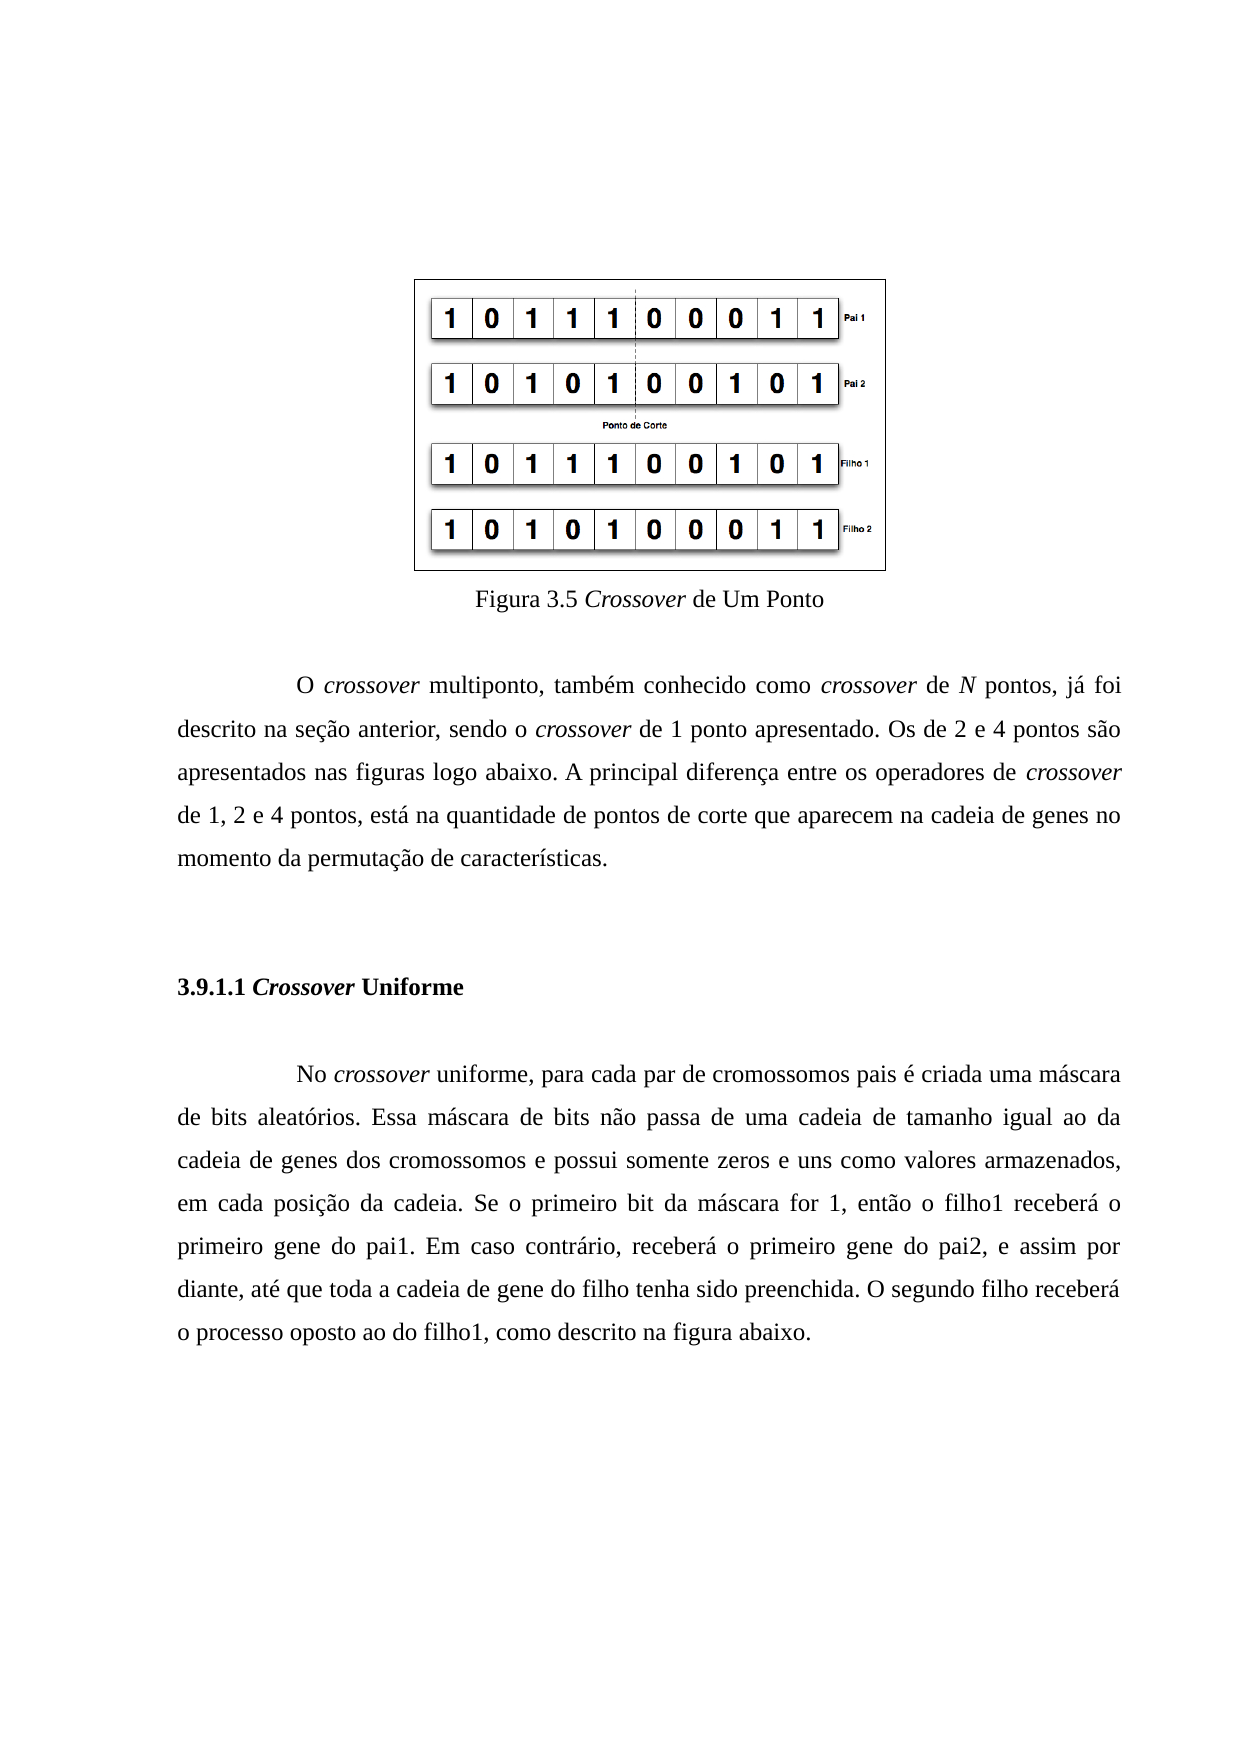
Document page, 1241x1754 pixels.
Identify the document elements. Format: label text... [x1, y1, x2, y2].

picture [416, 281, 883, 567]
text No crossover uniforme, para cada par de cromossomos pais é criada uma máscara de bits aleatórios. Essa máscara de bits não passa de uma cadeia de tamanho igual ao da cadeia de genes dos cromossomos e possui somente zeros e uns como valores armazenados, em cada posição da cadeia. Se o primeiro bit da máscara for 1, então o filho1 receberá o primeiro gene do pai1. Em caso contrário, receberá o primeiro gene do pai2, e assim por diante, até que toda a cadeia de gene do filho tenha sido preenchida. O segundo filho receberá o processo oposto ao do filho1, como descrito na figura abaixo. [177, 1059, 1122, 1346]
text O crossover multiponto, também conhecido como crossover de N pontos, já foi descrito na seção anterior, sendo o crossover de 1 ponto apresentado. Os de 2 e 4 pontos são apresentados nas figuras logo abaixo. A principal diferença entre os operadores de crossover de 1, 2 e 4 pontos, está na quantidade de pontos de corte que aparecem na cadeia de genes no momento da permutação de características. [177, 671, 1122, 872]
text 3.9.1.1 Crossover Uniforme [177, 972, 1122, 1001]
text Figura 3.5 Crossover de Um Ponto [177, 567, 1122, 613]
